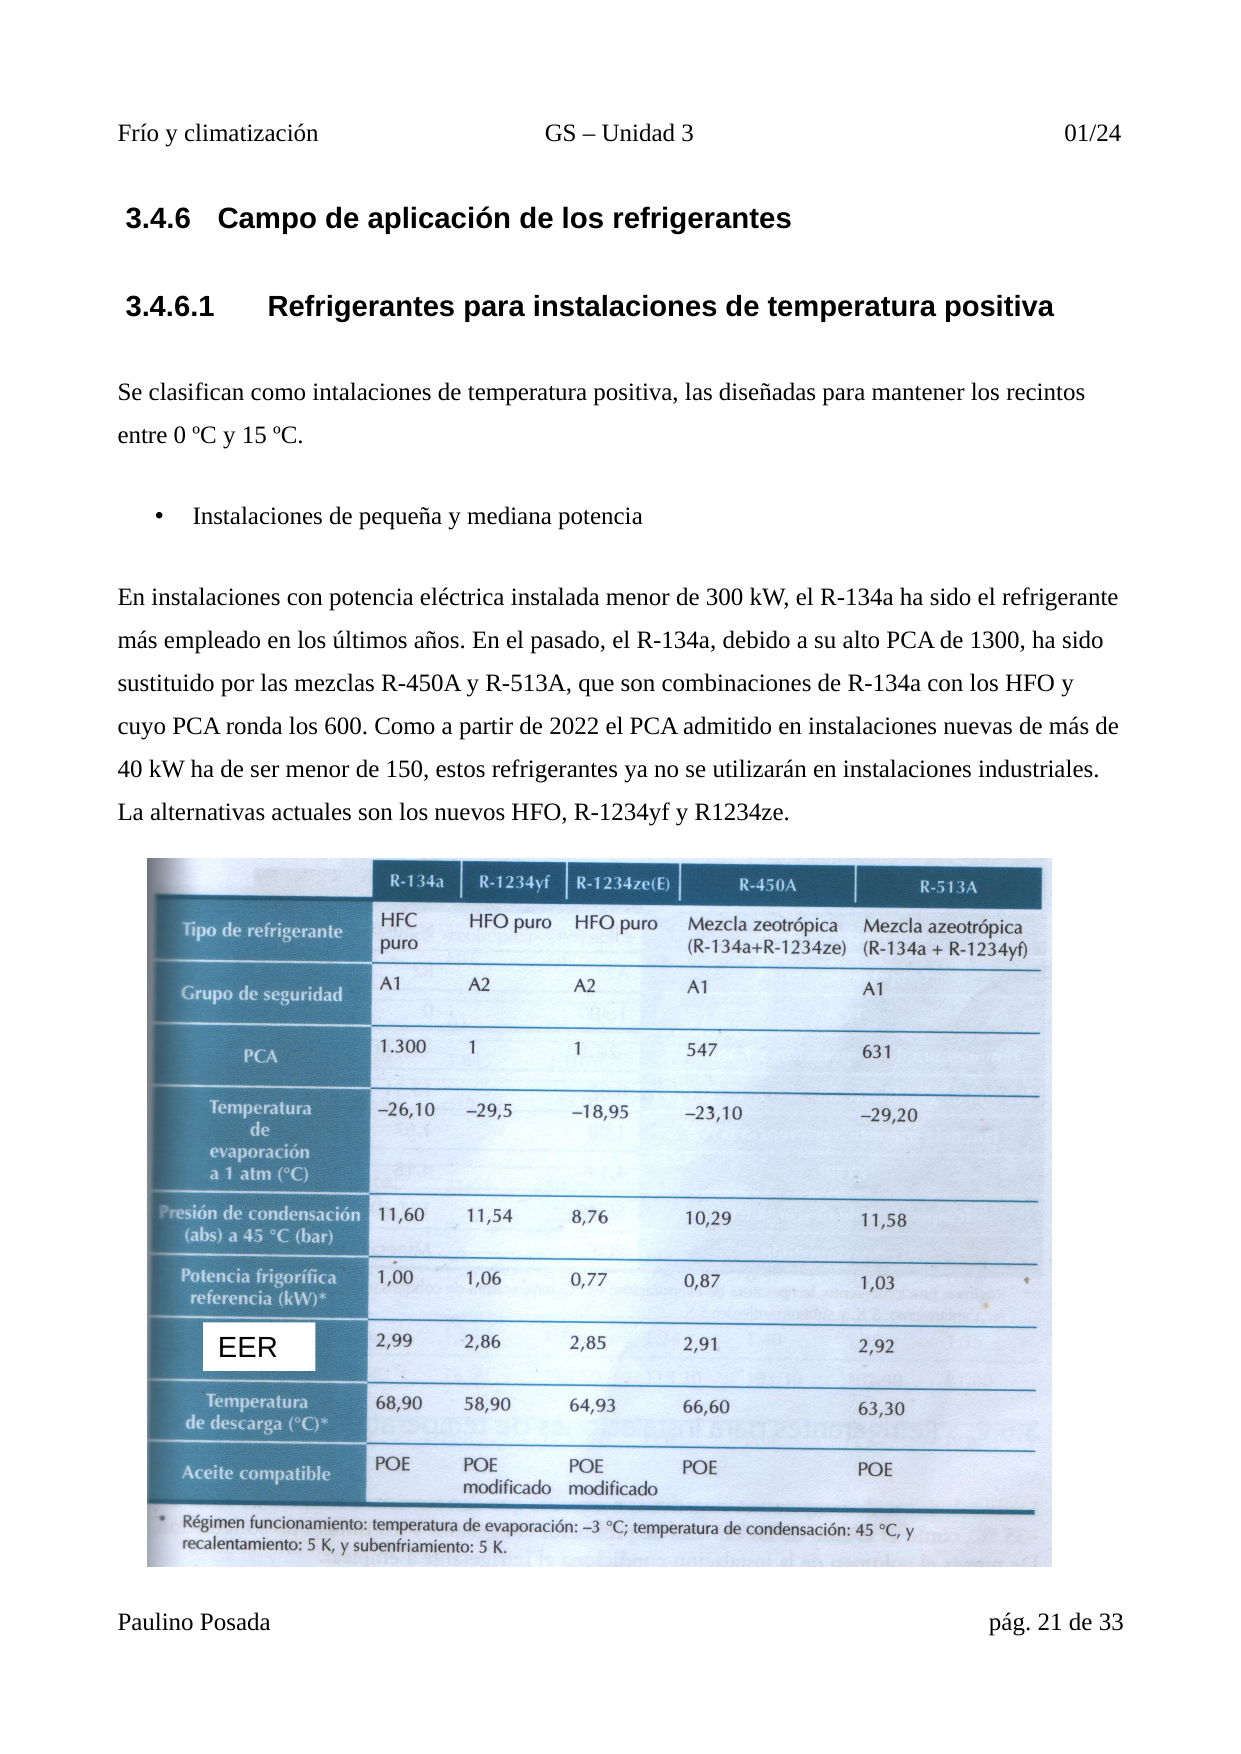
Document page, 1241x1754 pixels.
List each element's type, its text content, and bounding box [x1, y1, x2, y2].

subtitle Campo de aplicación de los refrigerantes [117, 201, 1123, 235]
text En instalaciones con potencia eléctrica instalada menor de 300 kW, el R-134a ha sido el refrigerante más empleado en los últimos años. En el pasado, el R-134a, debido a su alto PCA de 1300, ha sido sustituido por las mezclas R-450A y R-513A, que son combinaciones de R-134a con los HFO y cuyo PCA ronda los 600. Como a partir de 2022 el PCA admitido en instalaciones nuevas de más de 40 kW ha de ser menor de 150, estos refrigerantes ya no se utilizarán en instalaciones industriales. La alternativas actuales son los nuevos HFO, R-1234yf y R1234ze. [117, 582, 1123, 826]
text Se clasifican como intalaciones de temperatura positiva, las diseñadas para mantener los recintos entre 0 ºC y 15 ºC. [117, 377, 1123, 449]
list Instalaciones de pequeña y mediana potencia [155, 501, 1123, 530]
subtitle Refrigerantes para instalaciones de temperatura positiva [117, 289, 1123, 323]
picture [147, 858, 1052, 1567]
